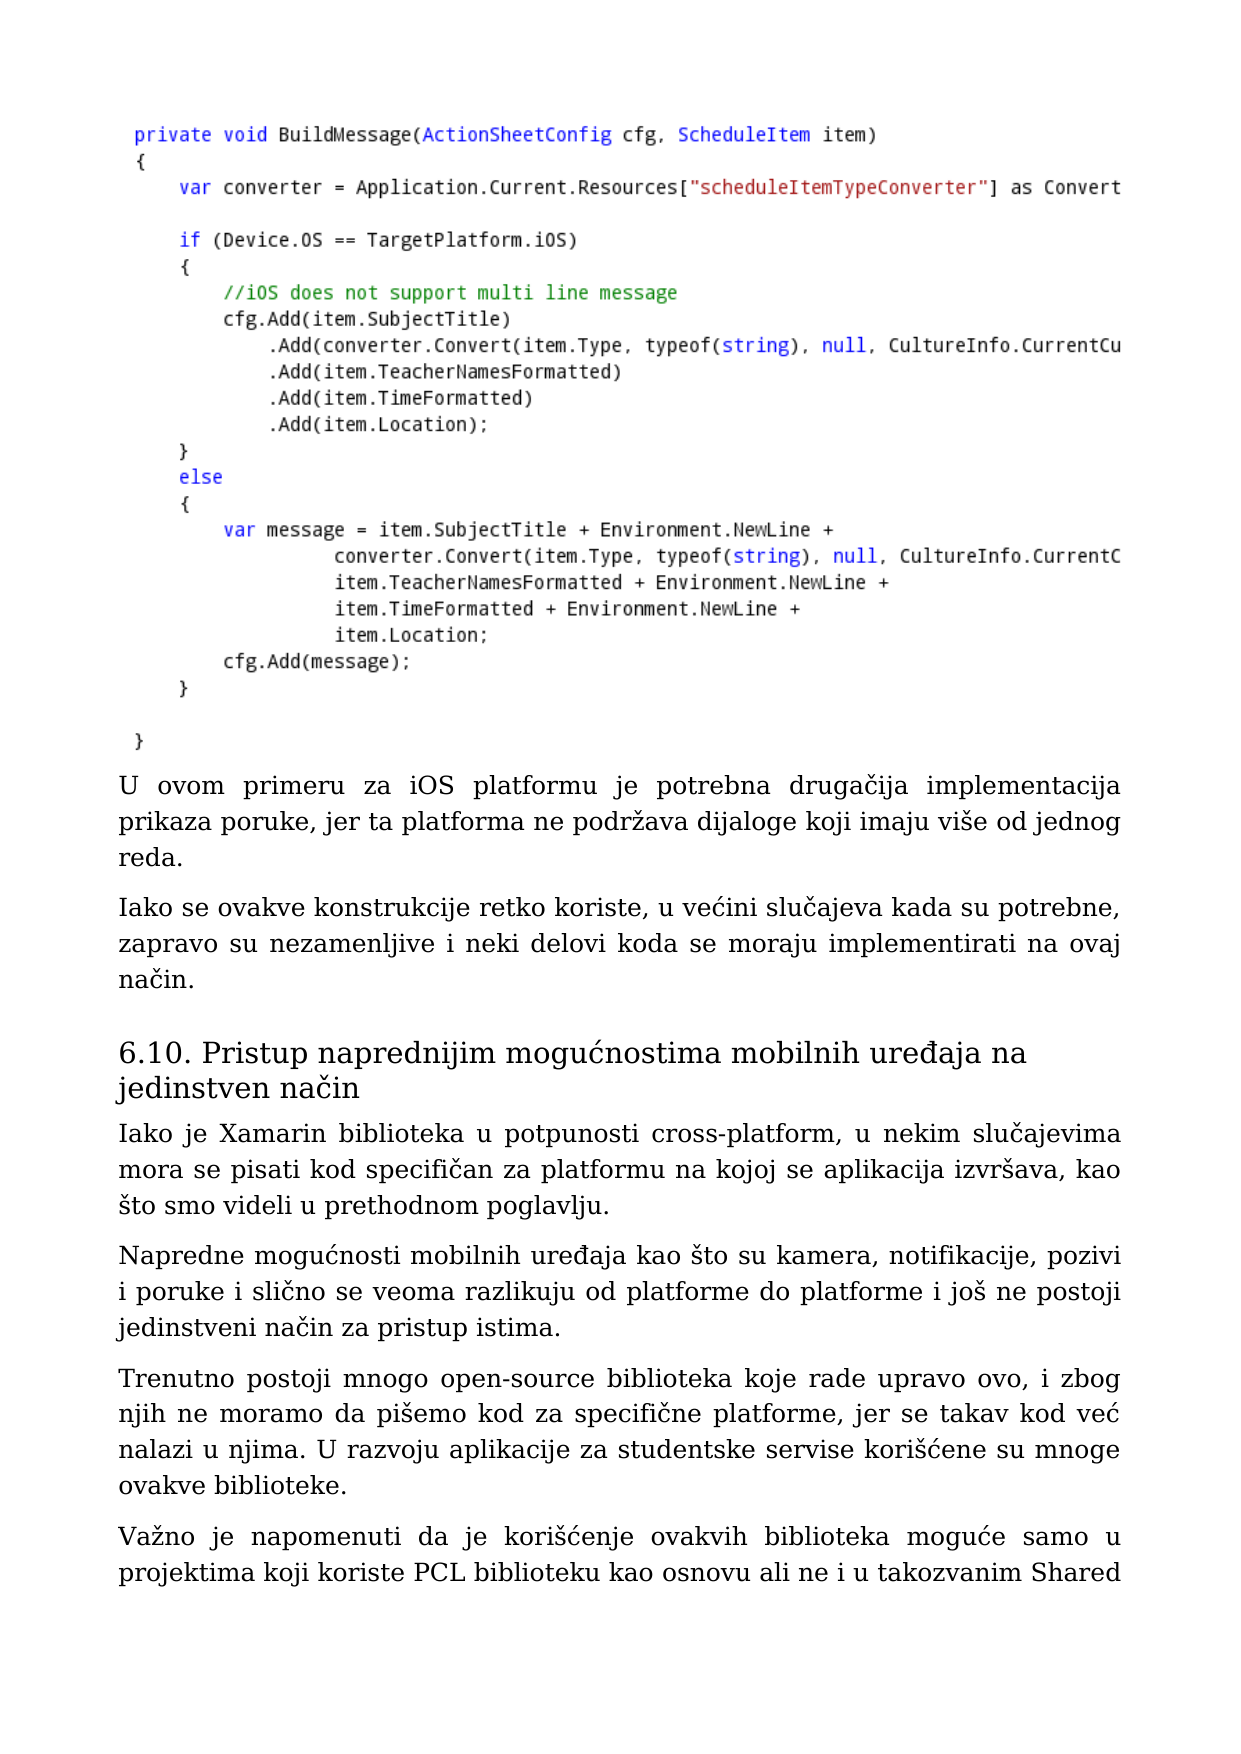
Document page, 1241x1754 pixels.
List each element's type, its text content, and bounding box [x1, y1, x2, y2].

subtitle 6.10. Pristup naprednijim mogućnostima mobilnih uređaja na jedinstven način [118, 1035, 1122, 1105]
text U ovom primeru za iOS platformu je potrebna drugačija implementacija prikaza poruke, jer ta platforma ne podržava dijaloge koji imaju više od jednog reda. [118, 764, 1122, 871]
picture [118, 118, 1123, 764]
text Iako se ovakve konstrukcije retko koriste, u većini slučajeva kada su potrebne, zapravo su nezamenljive i neki delovi koda se moraju implementirati na ovaj način. [118, 892, 1122, 993]
text Trenutno postoji mnogo open-source biblioteka koje rade upravo ovo, i zbog njih ne moramo da pišemo kod za specifične platforme, jer se takav kod već nalazi u njima. U razvoju aplikacije za studentske servise korišćene su mnoge ovakve biblioteke. [118, 1362, 1122, 1500]
text Napredne mogućnosti mobilnih uređaja kao što su kamera, notifikacije, pozivi i poruke i slično se veoma razlikuju od platforme do platforme i još ne postoji jedinstveni način za pristup istima. [118, 1240, 1122, 1342]
text Važno je napomenuti da je korišćenje ovakvih biblioteka moguće samo u projektima koji koriste PCL biblioteku kao osnovu ali ne i u takozvanim Shared [118, 1521, 1122, 1586]
text Iako je Xamarin biblioteka u potpunosti cross-platform, u nekim slučajevima mora se pisati kod specifičan za platformu na kojoj se aplikacija izvršava, kao što smo videli u prethodnom poglavlju. [118, 1117, 1122, 1219]
